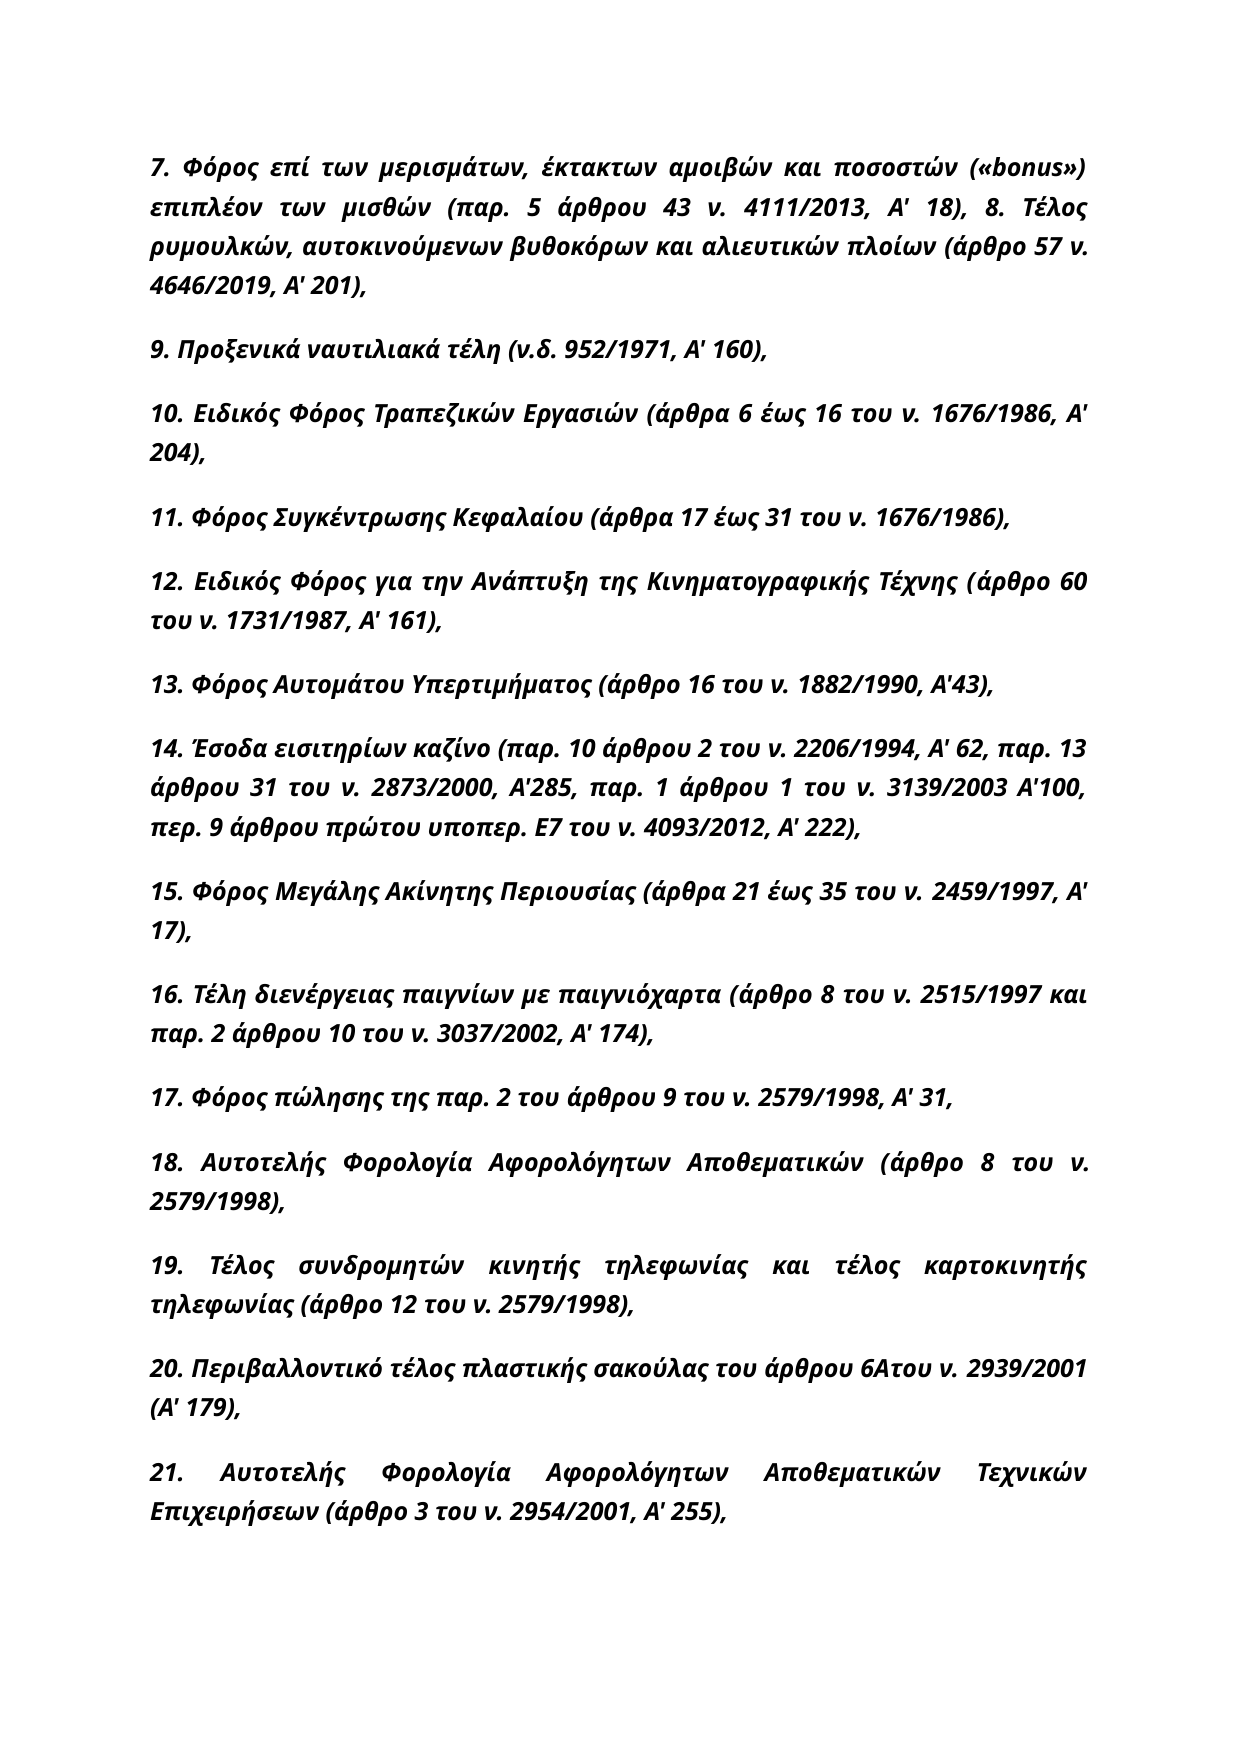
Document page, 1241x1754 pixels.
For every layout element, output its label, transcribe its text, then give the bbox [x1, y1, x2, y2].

text 12. Ειδικός Φόρος για την Ανάπτυξη της Κινηματογραφικής Τέχνης (άρθρο 60 του ν. 1731/1987, Α' 161), [150, 563, 1090, 637]
text 9. Προξενικά ναυτιλιακά τέλη (ν.δ. 952/1971, Α' 160), [150, 332, 1090, 366]
text 13. Φόρος Αυτομάτου Υπερτιμήματος (άρθρο 16 του ν. 1882/1990, Α'43), [150, 667, 1090, 701]
text 14. Έσοδα εισιτηρίων καζίνο (παρ. 10 άρθρου 2 του ν. 2206/1994, Α' 62, παρ. 13 άρθρου 31 του ν. 2873/2000, Α'285, παρ. 1 άρθρου 1 του ν. 3139/2003 Α'100, περ. 9 άρθρου πρώτου υποπερ. Ε7 του ν. 4093/2012, Α' 222), [150, 731, 1090, 843]
text 15. Φόρος Μεγάλης Ακίνητης Περιουσίας (άρθρα 21 έως 35 του ν. 2459/1997, Α' 17), [150, 873, 1090, 947]
text 10. Ειδικός Φόρος Τραπεζικών Εργασιών (άρθρα 6 έως 16 του ν. 1676/1986, Α' 204), [150, 396, 1090, 469]
text 16. Τέλη διενέργειας παιγνίων με παιγνιόχαρτα (άρθρο 8 του ν. 2515/1997 και παρ. 2 άρθρου 10 του ν. 3037/2002, Α' 174), [150, 977, 1090, 1050]
text 21. Αυτοτελής Φορολογία Αφορολόγητων Αποθεματικών Τεχνικών Επιχειρήσεων (άρθρο 3 του ν. 2954/2001, Α' 255), [150, 1454, 1090, 1527]
text 20. Περιβαλλοντικό τέλος πλαστικής σακούλας του άρθρου 6Ατου ν. 2939/2001 (Α' 179), [150, 1351, 1090, 1424]
text 19. Τέλος συνδρομητών κινητής τηλεφωνίας και τέλος καρτοκινητής τηλεφωνίας (άρθρο 12 του ν. 2579/1998), [150, 1247, 1090, 1321]
text 17. Φόρος πώλησης της παρ. 2 του άρθρου 9 του ν. 2579/1998, Α' 31, [150, 1080, 1090, 1114]
text 11. Φόρος Συγκέντρωσης Κεφαλαίου (άρθρα 17 έως 31 του ν. 1676/1986), [150, 499, 1090, 533]
text 7. Φόρος επί των μερισμάτων, έκτακτων αμοιβών και ποσοστών («bonus») επιπλέον των μισθών (παρ. 5 άρθρου 43 ν. 4111/2013, Α' 18), 8. Τέλος ρυμουλκών, αυτοκινούμενων βυθοκόρων και αλιευτικών πλοίων (άρθρο 57 ν. 4646/2019, Α' 201), [150, 150, 1090, 302]
text 18. Αυτοτελής Φορολογία Αφορολόγητων Αποθεματικών (άρθρο 8 του ν. 2579/1998), [150, 1144, 1090, 1217]
